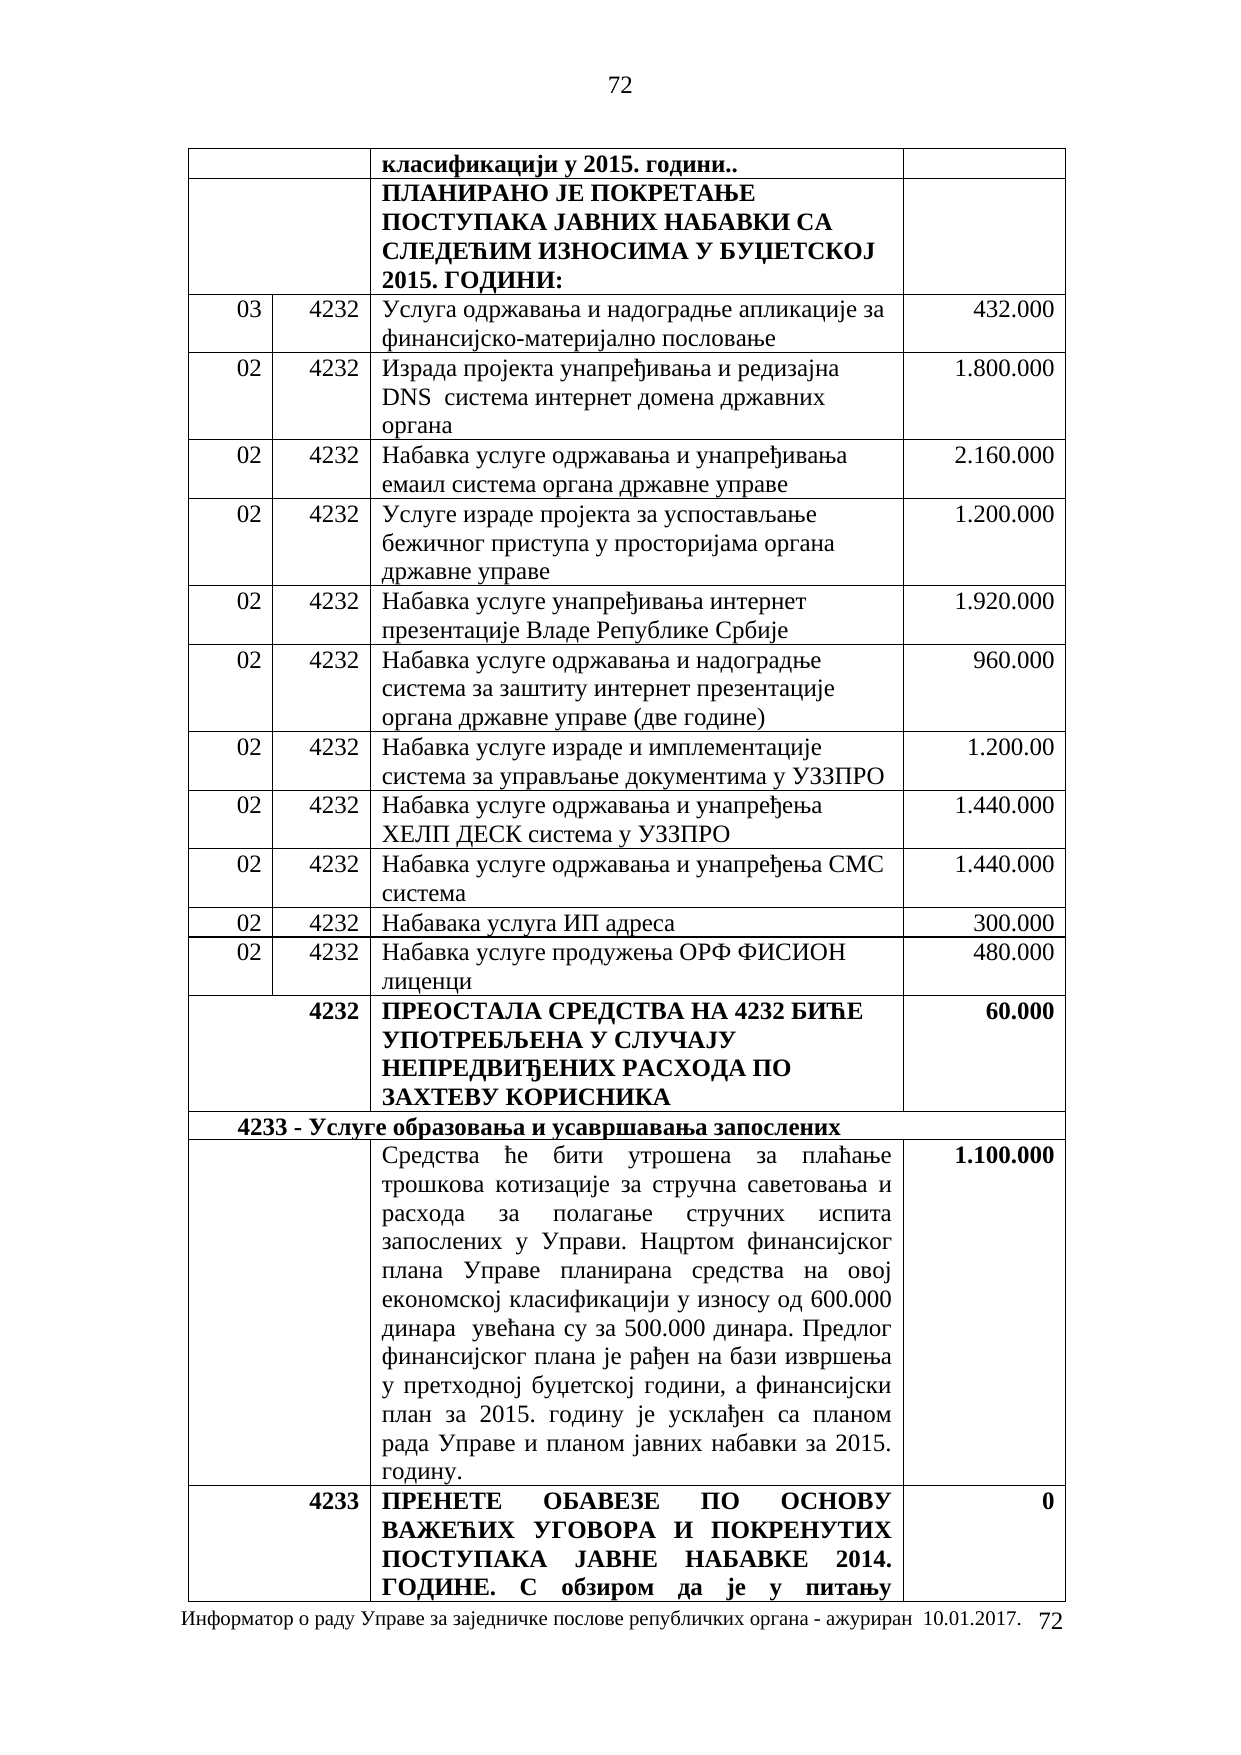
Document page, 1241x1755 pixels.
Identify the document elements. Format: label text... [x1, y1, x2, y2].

table_cell 1.440.000 [904, 791, 1065, 848]
table_cell 1.100.000 [904, 1140, 1065, 1485]
table_cell 02 [189, 908, 272, 936]
table_cell 02 [189, 499, 272, 585]
table_cell 4232 [273, 938, 370, 995]
table_cell 02 [189, 849, 272, 907]
table_cell Набавка услуге израде и имплементације система за управљање документима у УЗЗПРО [371, 732, 903, 789]
table_cell 02 [189, 353, 272, 439]
table_cell Набавка услуге унапређивања интернет презентације Владе Републике Србије [371, 586, 903, 644]
table_cell 4232 [273, 791, 370, 848]
table_cell 4232 [273, 440, 370, 498]
table_cell 1.920.000 [904, 586, 1065, 644]
table_cell 4232 [189, 996, 370, 1111]
table_cell 4232 [273, 645, 370, 731]
table_cell 1.200.000 [904, 499, 1065, 585]
table_cell 1.800.000 [904, 353, 1065, 439]
table_cell 03 [189, 295, 272, 352]
table_cell ПРЕОСТАЛА СРЕДСТВА НА 4232 БИЋЕ УПОТРЕБЉЕНА У СЛУЧАЈУ НЕПРЕДВИЂЕНИХ РАСХОДА ПО ЗАХТЕВУ КОРИСНИКА [371, 996, 903, 1111]
table_cell Израда пројекта унапређивања и редизајна DNS система интернет домена државних органа [371, 353, 903, 439]
table_cell класификацији у 2015. години.. [371, 149, 903, 177]
table_cell Средства ће бити утрошена за плаћање трошкова котизације за стручна саветовања и расхода за полагање стручних испита запослених у Управи. Нацртом финансијског плана Управе планирана средства на овој економској класификацији у износу од 600.000 динара увећана су за 500.000 динара. Предлог финансијског плана је рађен на бази извршења у претходној буџетској години, а финансијски план за 2015. годину је усклађен са планом рада Управе и планом јавних набавки за 2015. годину. [371, 1140, 903, 1485]
table_cell Набавка услуге продужења ОРФ ФИСИОН лиценци [371, 938, 903, 995]
table_cell Услуге израде пројекта за успостављање бежичног приступа у просторијама органа државне управе [371, 499, 903, 585]
table_cell 432.000 [904, 295, 1065, 352]
table_cell Услуга одржавања и надоградње апликације за финансијско-материјално пословање [371, 295, 903, 352]
table_cell 480.000 [904, 938, 1065, 995]
table_cell ПРЕНЕТЕ ОБАВЕЗЕ ПО ОСНОВУ ВАЖЕЋИХ УГОВОРА И ПОКРЕНУТИХ ПОСТУПАКА ЈАВНЕ НАБАВКЕ 2014. ГОДИНЕ. С обзиром да је у питању [371, 1486, 903, 1601]
table_cell 02 [189, 645, 272, 731]
table_cell 02 [189, 440, 272, 498]
table_cell 4232 [273, 295, 370, 352]
table_cell 300.000 [904, 908, 1065, 936]
table_cell 4232 [273, 499, 370, 585]
table_cell Набавака услуга ИП адреса [371, 908, 903, 936]
table_cell ПЛАНИРАНО ЈЕ ПОКРЕТАЊЕ ПОСТУПАКА ЈАВНИХ НАБАВКИ СА СЛЕДЕЋИМ ИЗНОСИМА У БУЏЕТСКОЈ 2015. ГОДИНИ: [371, 179, 903, 293]
table_cell Набавка услуге одржавања и унапређења СМС система [371, 849, 903, 907]
table_cell [189, 149, 370, 177]
table_cell 2.160.000 [904, 440, 1065, 498]
table_cell 1.440.000 [904, 849, 1065, 907]
table_cell 0 [904, 1486, 1065, 1601]
table_cell 02 [189, 938, 272, 995]
table_cell [189, 179, 370, 293]
table_cell 4233 - Услуге образовања и усавршавања запослених [189, 1112, 1065, 1139]
table_cell 02 [189, 732, 272, 789]
table_cell 02 [189, 791, 272, 848]
table_cell Набавка услуге одржавања и унапређења ХЕЛП ДЕСК система у УЗЗПРО [371, 791, 903, 848]
table_cell Набавка услуге одржавања и надоградње система за заштиту интернет презентације органа државне управе (две године) [371, 645, 903, 731]
table_cell [904, 179, 1065, 293]
table_cell 960.000 [904, 645, 1065, 731]
table_cell 4232 [273, 908, 370, 936]
table_cell 4232 [273, 353, 370, 439]
table_cell 4232 [273, 586, 370, 644]
table_cell 1.200.00 [904, 732, 1065, 789]
table_cell [904, 149, 1065, 177]
table_cell Набавка услуге одржавања и унапређивања емаил система органа државне управе [371, 440, 903, 498]
table_cell 4232 [273, 732, 370, 789]
table_cell [189, 1140, 370, 1485]
table_cell 4233 [189, 1486, 370, 1601]
table_cell 60.000 [904, 996, 1065, 1111]
table_cell 02 [189, 586, 272, 644]
table_cell 4232 [273, 849, 370, 907]
